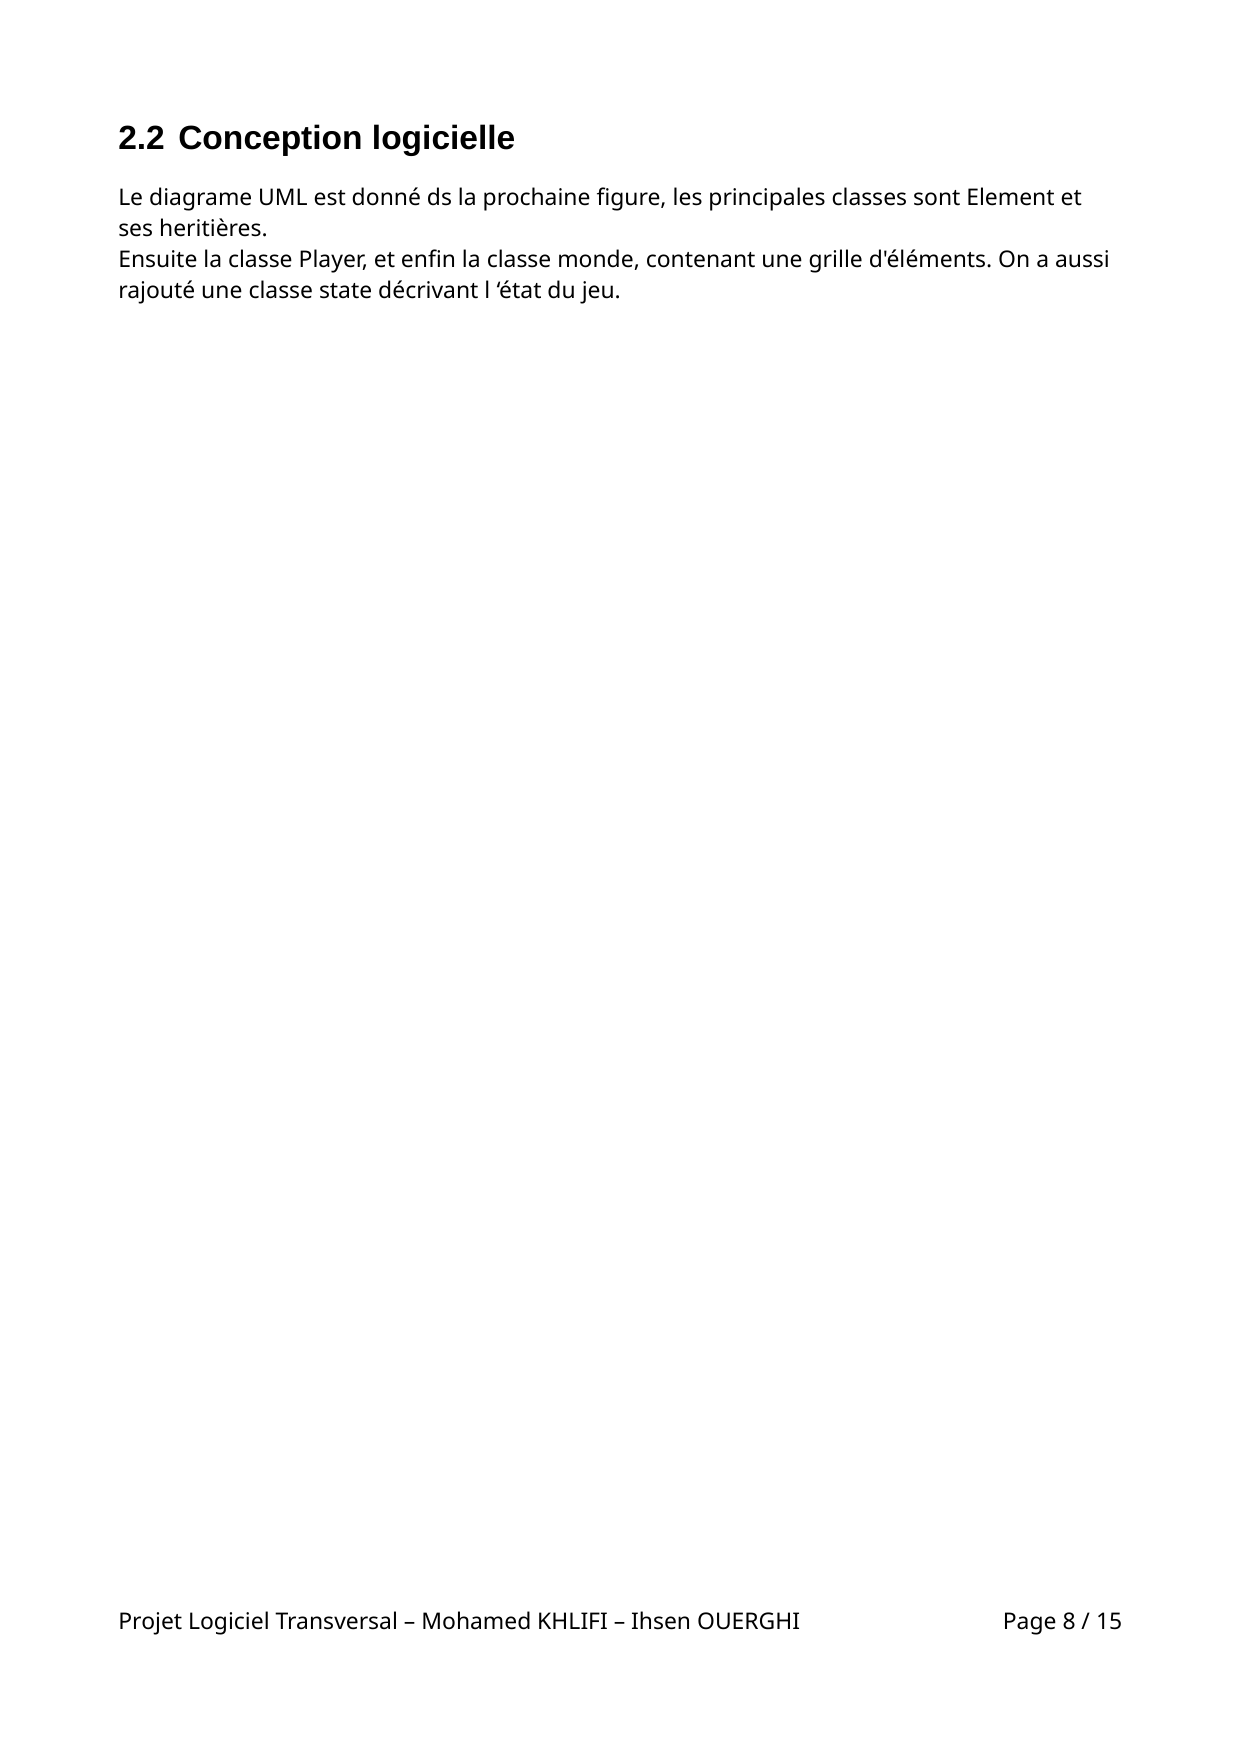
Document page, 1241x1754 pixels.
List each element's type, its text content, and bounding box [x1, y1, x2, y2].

text Le diagrame UML est donné ds la prochaine figure, les principales classes sont Element et ses heritières. [118, 180, 1122, 243]
text Ensuite la classe Player, et enfin la classe monde, contenant une grille d'éléments. On a aussi rajouté une classe state décrivant l ‘état du jeu. [118, 243, 1122, 305]
subtitle Conception logicielle [118, 118, 1122, 157]
